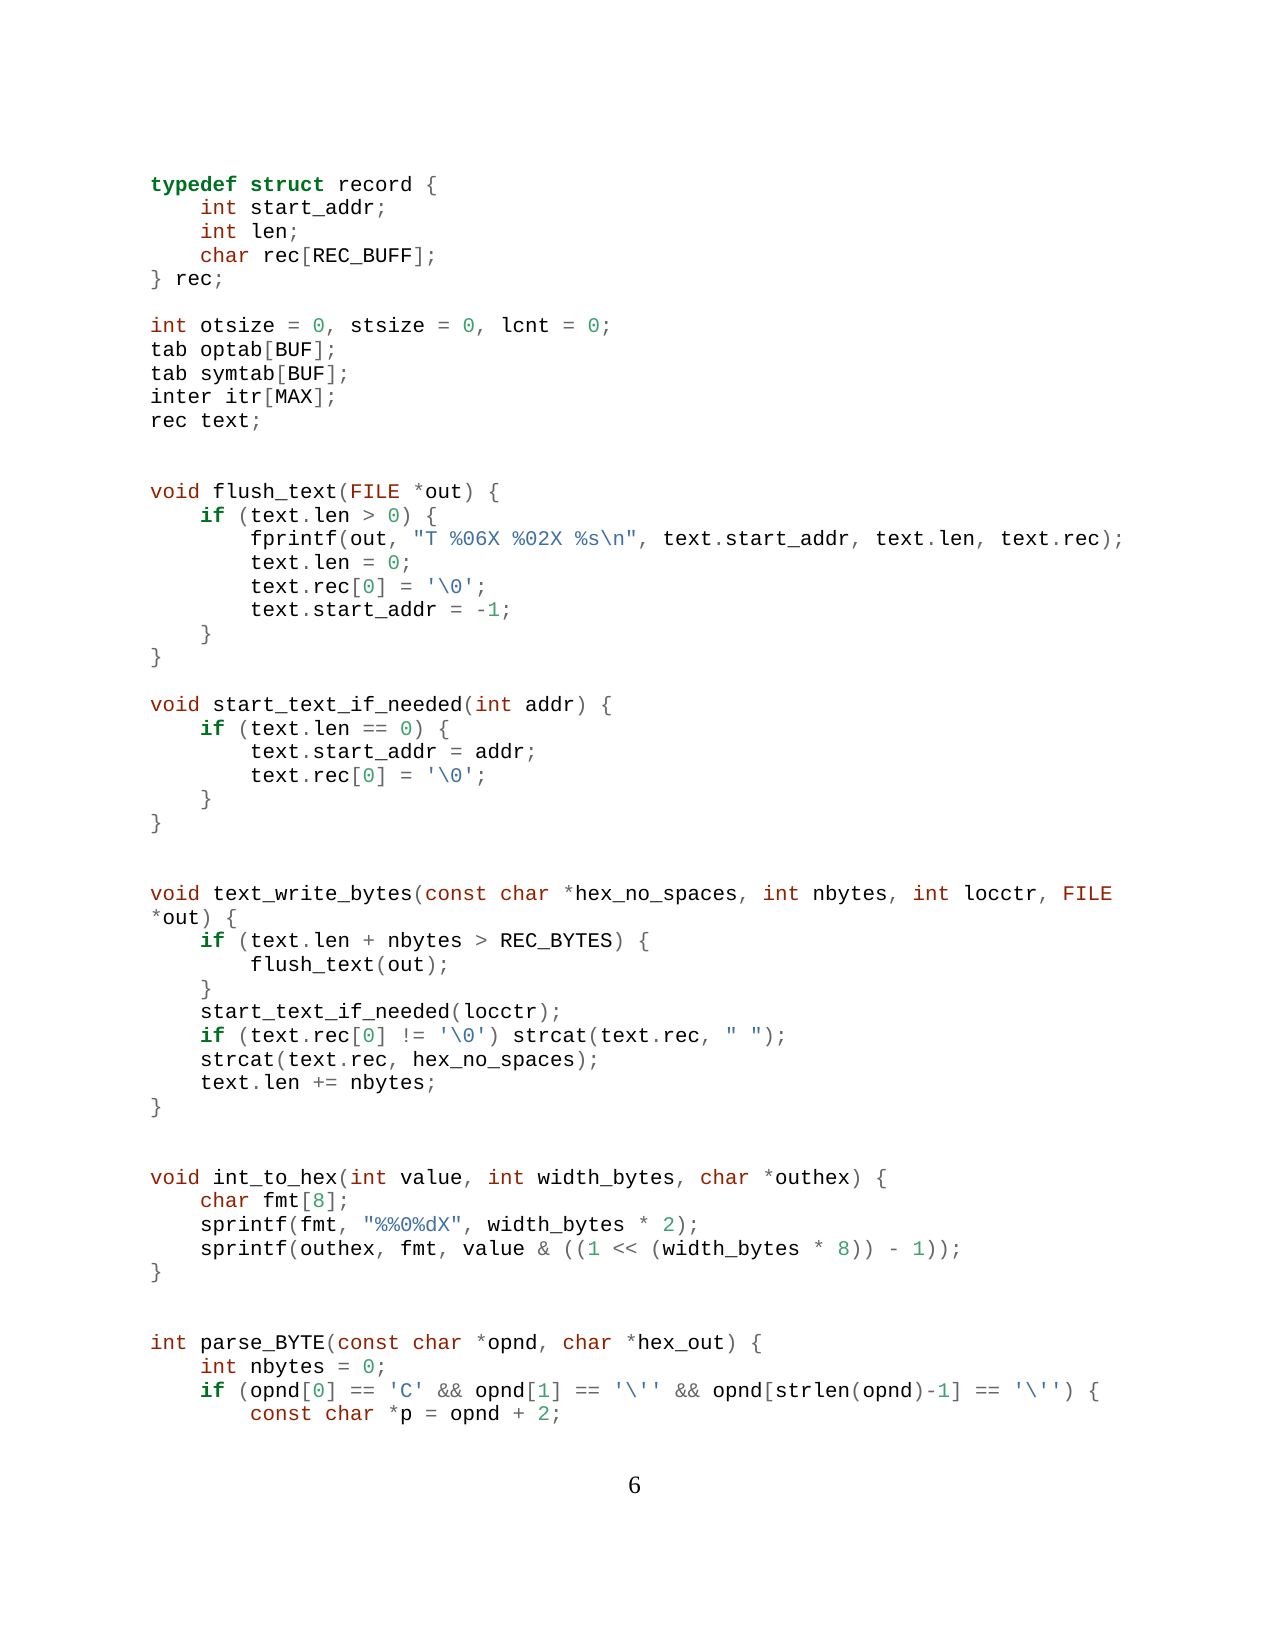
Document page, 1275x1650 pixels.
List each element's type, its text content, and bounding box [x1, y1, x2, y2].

text int len; [150, 221, 1125, 244]
text start_text_if_needed(locctr); [150, 1001, 1125, 1025]
text void int_to_hex(int value, int width_bytes, char *outhex) { [150, 1167, 1125, 1190]
text text.rec[0] = '\0'; [150, 765, 1125, 788]
text text.start_addr = addr; [150, 741, 1125, 765]
text const char *p = opnd + 2; [150, 1403, 1125, 1427]
text int start_addr; [150, 197, 1125, 221]
text } [150, 647, 1125, 670]
text } [150, 1096, 1125, 1119]
text if (text.len == 0) { [150, 717, 1125, 741]
text if (text.rec[0] != '\0') strcat(text.rec, " "); [150, 1025, 1125, 1048]
text text.len += nbytes; [150, 1072, 1125, 1096]
text int otsize = 0, stsize = 0, lcnt = 0; [150, 316, 1125, 339]
text tab optab[BUF]; [150, 339, 1125, 363]
text tab symtab[BUF]; [150, 363, 1125, 386]
text text.len = 0; [150, 552, 1125, 576]
text text.rec[0] = '\0'; [150, 576, 1125, 599]
text rec text; [150, 410, 1125, 434]
text if (text.len + nbytes > REC_BYTES) { [150, 930, 1125, 954]
text void start_text_if_needed(int addr) { [150, 694, 1125, 717]
text inter itr[MAX]; [150, 386, 1125, 410]
text } [150, 812, 1125, 836]
text } [150, 978, 1125, 1001]
text if (text.len > 0) { [150, 505, 1125, 528]
text int nbytes = 0; [150, 1356, 1125, 1379]
text char rec[REC_BUFF]; [150, 244, 1125, 268]
text strcat(text.rec, hex_no_spaces); [150, 1048, 1125, 1072]
text int parse_BYTE(const char *opnd, char *hex_out) { [150, 1332, 1125, 1356]
text flush_text(out); [150, 954, 1125, 978]
text typedef struct record { [150, 174, 1125, 197]
text char fmt[8]; [150, 1190, 1125, 1214]
text text.start_addr = -1; [150, 599, 1125, 623]
text } [150, 788, 1125, 812]
text } [150, 623, 1125, 647]
text } rec; [150, 268, 1125, 292]
text sprintf(fmt, "%%0%dX", width_bytes * 2); [150, 1214, 1125, 1238]
text fprintf(out, "T %06X %02X %s\n", text.start_addr, text.len, text.rec); [150, 528, 1125, 552]
text } [150, 1261, 1125, 1285]
text void text_write_bytes(const char *hex_no_spaces, int nbytes, int locctr, FILE *out) { [150, 883, 1125, 930]
text sprintf(outhex, fmt, value & ((1 << (width_bytes * 8)) - 1)); [150, 1238, 1125, 1261]
text if (opnd[0] == 'C' && opnd[1] == '\'' && opnd[strlen(opnd)-1] == '\'') { [150, 1379, 1125, 1403]
text void flush_text(FILE *out) { [150, 481, 1125, 505]
